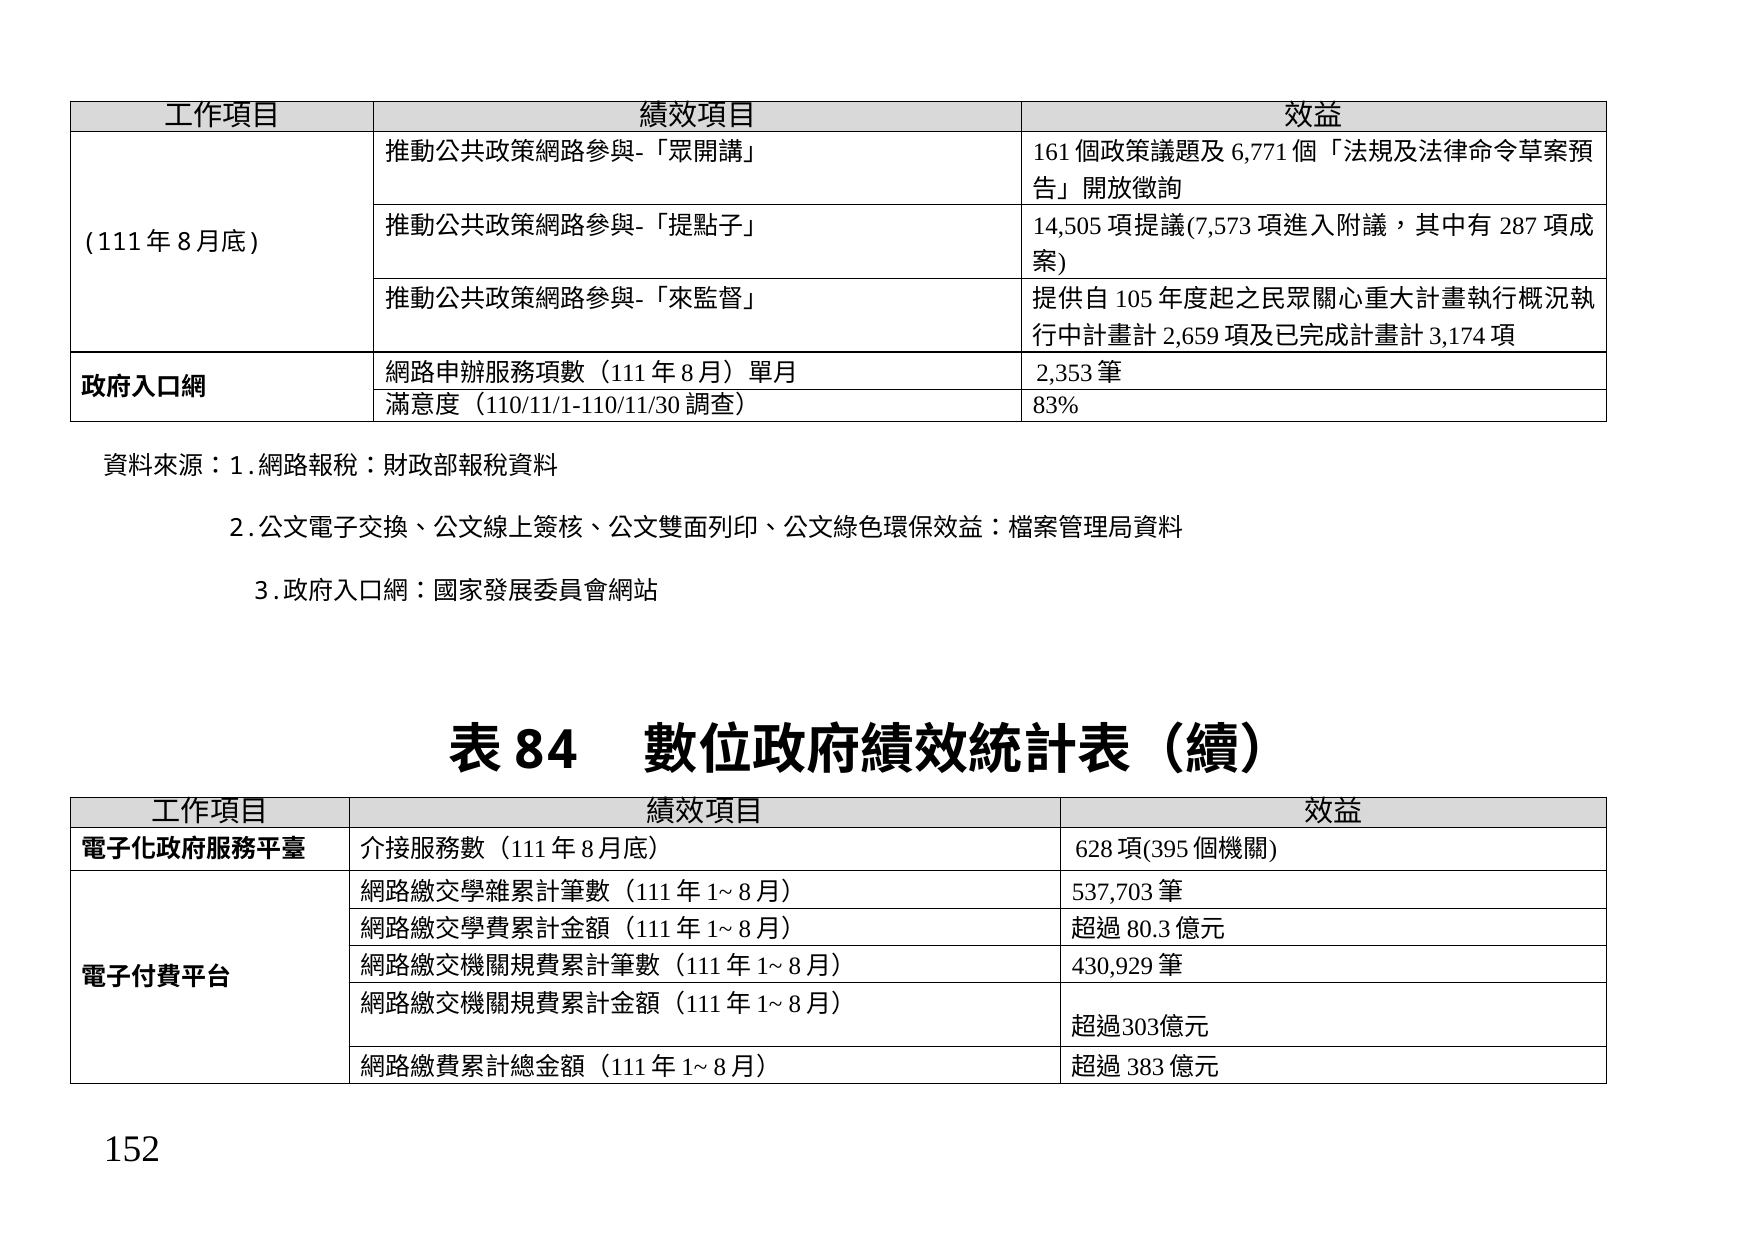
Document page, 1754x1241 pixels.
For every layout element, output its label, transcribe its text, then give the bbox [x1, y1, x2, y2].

table_cell 網路繳費累計總金額（111年1~ 8月） [350, 1047, 1060, 1083]
table_cell (111年8月底) [71, 132, 373, 351]
text 3.政府入口網：國家發展委員會網站 [103, 547, 1639, 609]
table_header 工作項目 [71, 798, 349, 827]
table_cell 537,703筆 [1061, 871, 1606, 907]
table_header 工作項目 [71, 102, 373, 131]
table_cell 超過303億元 [1061, 983, 1606, 1046]
table_cell 網路申辦服務項數（111年8月）單月 [374, 353, 1021, 389]
table_cell 推動公共政策網路參與-「眾開講」 [374, 132, 1021, 204]
table_cell 628項(395個機關) [1061, 828, 1606, 870]
table_cell 介接服務數（111年8月底） [350, 828, 1060, 870]
text 2.公文電子交換、公文線上簽核、公文雙面列印、公文綠色環保效益：檔案管理局資料 [103, 484, 1639, 547]
table_cell 430,929筆 [1061, 946, 1606, 982]
table_cell 14,505項提議(7,573項進入附議，其中有287項成案) [1022, 205, 1606, 278]
table_cell 2,353筆 [1022, 353, 1606, 389]
table_cell 83% [1022, 390, 1606, 421]
table_cell 網路繳交機關規費累計金額（111年1~ 8月） [350, 983, 1060, 1046]
table_cell 網路繳交機關規費累計筆數（111年1~ 8月） [350, 946, 1060, 982]
table_cell 政府入口網 [71, 353, 373, 421]
table_cell 超過383億元 [1061, 1047, 1606, 1083]
subtitle 表84 數位政府績效統計表（續） [103, 672, 1639, 797]
table_cell 網路繳交學雜累計筆數（111年1~ 8月） [350, 871, 1060, 907]
table_cell 161個政策議題及6,771個「法規及法律命令草案預告」開放徵詢 [1022, 132, 1606, 204]
table_cell 提供自105年度起之民眾關心重大計畫執行概況執行中計畫計2,659項及已完成計畫計3,174項 [1022, 279, 1606, 351]
table_cell 電子付費平台 [71, 871, 349, 1083]
table_cell 推動公共政策網路參與-「來監督」 [374, 279, 1021, 351]
table_cell 推動公共政策網路參與-「提點子」 [374, 205, 1021, 278]
table_cell 網路繳交學費累計金額（111年1~ 8月） [350, 909, 1060, 945]
table_cell 超過80.3億元 [1061, 909, 1606, 945]
text 資料來源：1.網路報稅：財政部報稅資料 [103, 422, 1639, 484]
table_header 效益 [1022, 102, 1606, 131]
table_cell 電子化政府服務平臺 [71, 828, 349, 870]
table_cell 滿意度（110/11/1-110/11/30調查） [374, 390, 1021, 421]
table_header 績效項目 [374, 102, 1021, 131]
table_header 績效項目 [350, 798, 1060, 827]
table_header 效益 [1061, 798, 1606, 827]
